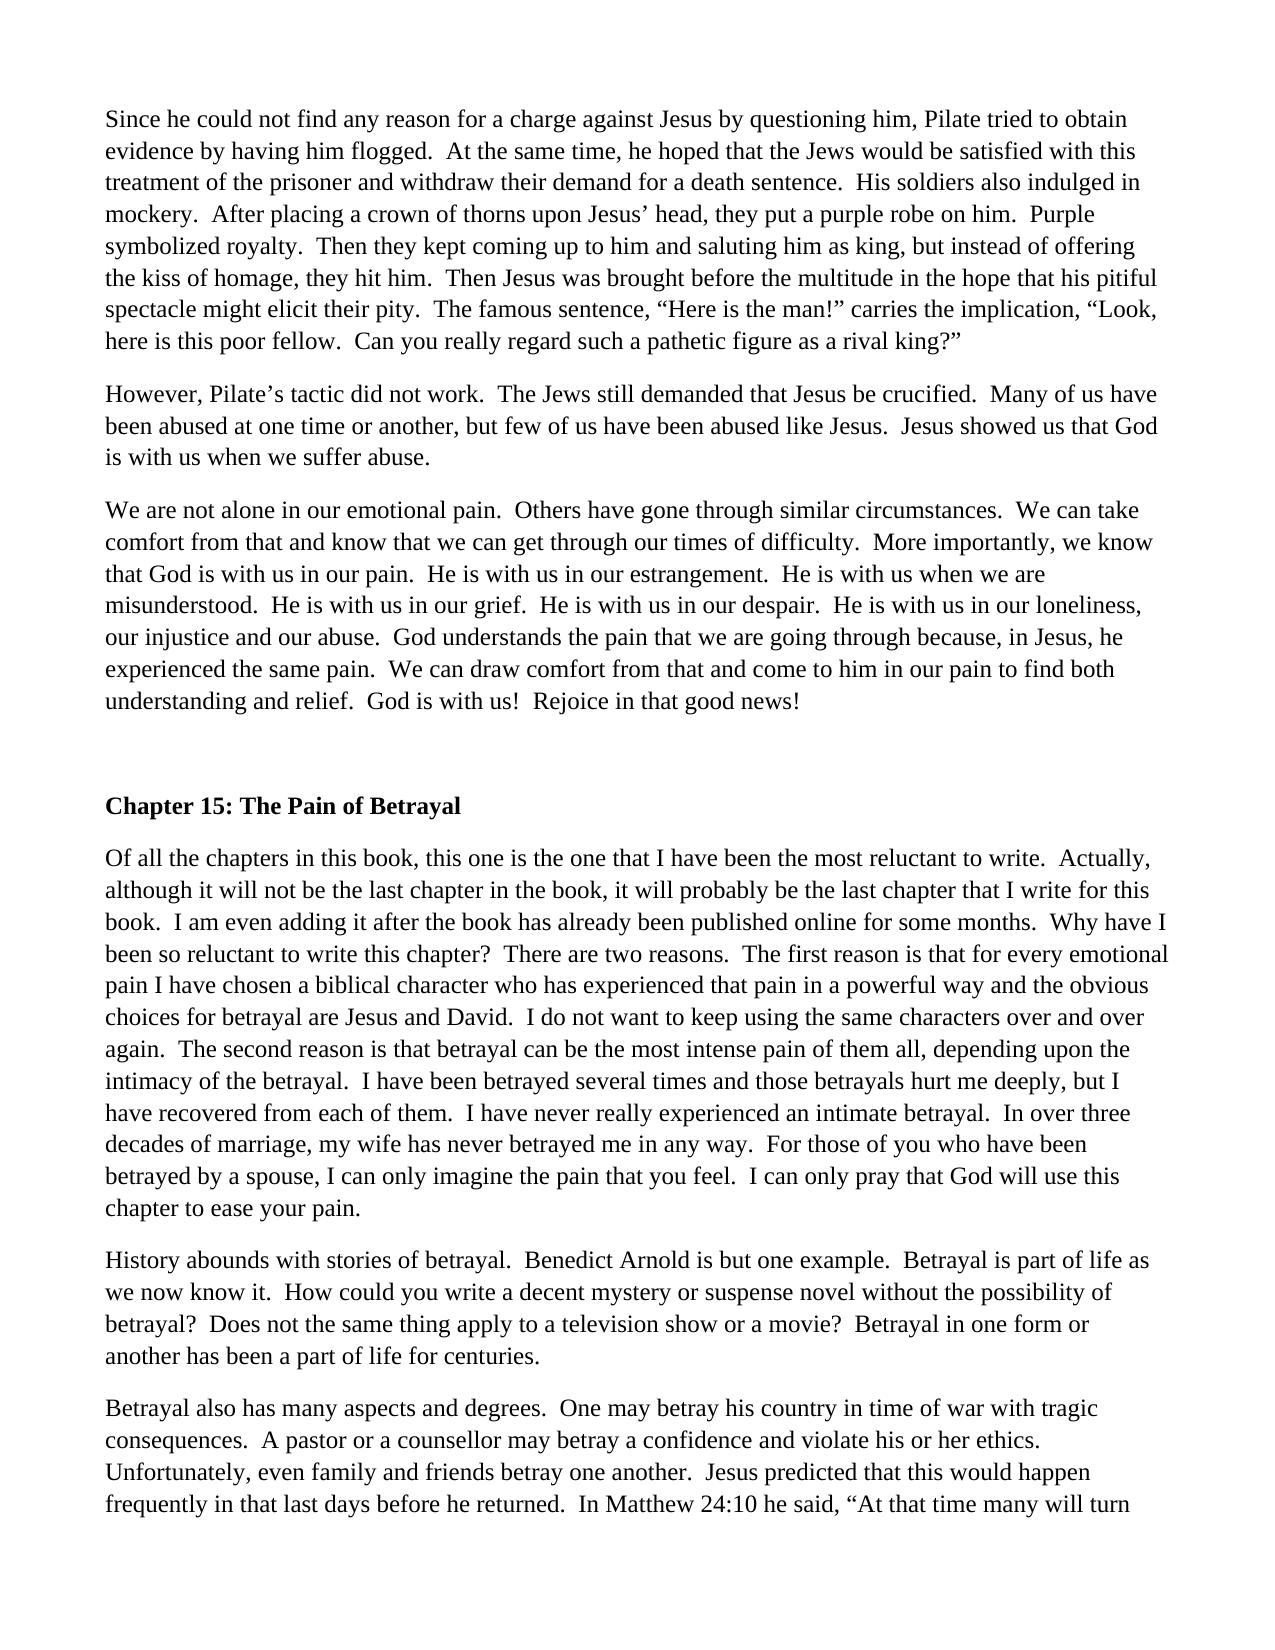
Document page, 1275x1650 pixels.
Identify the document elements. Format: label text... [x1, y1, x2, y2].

text Betrayal also has many aspects and degrees. One may betray his country in time of war with tragic consequences. A pastor or a counsellor may betray a confidence and violate his or her ethics. Unfortunately, even family and friends betray one another. Jesus predicted that this would happen frequently in that last days before he returned. In Matthew 24:10 he said, “At that time many will turn [105, 1394, 1170, 1518]
text We are not alone in our emotional pain. Others have gone through similar circumstances. We can take comfort from that and know that we can get through our times of difficulty. More importantly, we know that God is with us in our pain. He is with us in our estrangement. He is with us when we are misunderstood. He is with us in our grief. He is with us in our despair. He is with us in our loneliness, our injustice and our abuse. God understands the pain that we are going through because, in Jesus, he experienced the same pain. We can draw comfort from that and come to him in our pain to find both understanding and relief. God is with us! Rejoice in that good news! [105, 496, 1170, 714]
text History abounds with stories of betrayal. Benedict Arnold is but one example. Betrayal is part of life as we now know it. How could you write a decent mystery or suspense novel without the possibility of betrayal? Does not the same thing apply to a television show or a movie? Betrayal in one form or another has been a part of life for centuries. [105, 1247, 1170, 1370]
text Of all the chapters in this book, this one is the one that I have been the most reluctant to write. Actually, although it will not be the last chapter in the book, it will probably be the last chapter that I write for this book. I am even adding it after the book has already been published online for some months. Why have I been so reluctant to write this chapter? There are two reasons. The first reason is that for every emotional pain I have chosen a biblical character who has experienced that pain in a powerful way and the obvious choices for betrayal are Jesus and David. I do not want to keep using the same characters over and over again. The second reason is that betrayal can be the most intense pain of them all, depending upon the intimacy of the betrayal. I have been betrayed several times and those betrayals hurt me deeply, but I have recovered from each of them. I have never really experienced an intimate betrayal. In over three decades of marriage, my wife has never betrayed me in any way. For those of you who have been betrayed by a spouse, I can only imagine the pain that you feel. I can only pray that God will use this chapter to ease your pain. [105, 844, 1170, 1222]
text Since he could not find any reason for a charge against Jesus by questioning him, Pilate tried to obtain evidence by having him flogged. At the same time, he hoped that the Jews would be satisfied with this treatment of the prisoner and withdraw their demand for a death sentence. His soldiers also indulged in mockery. After placing a crown of thorns upon Jesus’ head, they put a purple robe on him. Purple symbolized royalty. Then they kept coming up to him and saluting him as king, but instead of offering the kiss of homage, they hit him. Then Jesus was brought before the multitude in the hope that his pitiful spectacle might elicit their pity. The famous sentence, “Here is the man!” carries the implication, “Look, here is this poor fellow. Can you really regard such a pathetic figure as a rival king?” [105, 105, 1170, 355]
text Chapter 15: The Pain of Betrayal [105, 792, 1170, 820]
text However, Pilate’s tactic did not work. The Jews still demanded that Jesus be crucified. Many of us have been abused at one time or another, but few of us have been abused like Jesus. Jesus showed us that God is with us when we suffer abuse. [105, 380, 1170, 471]
